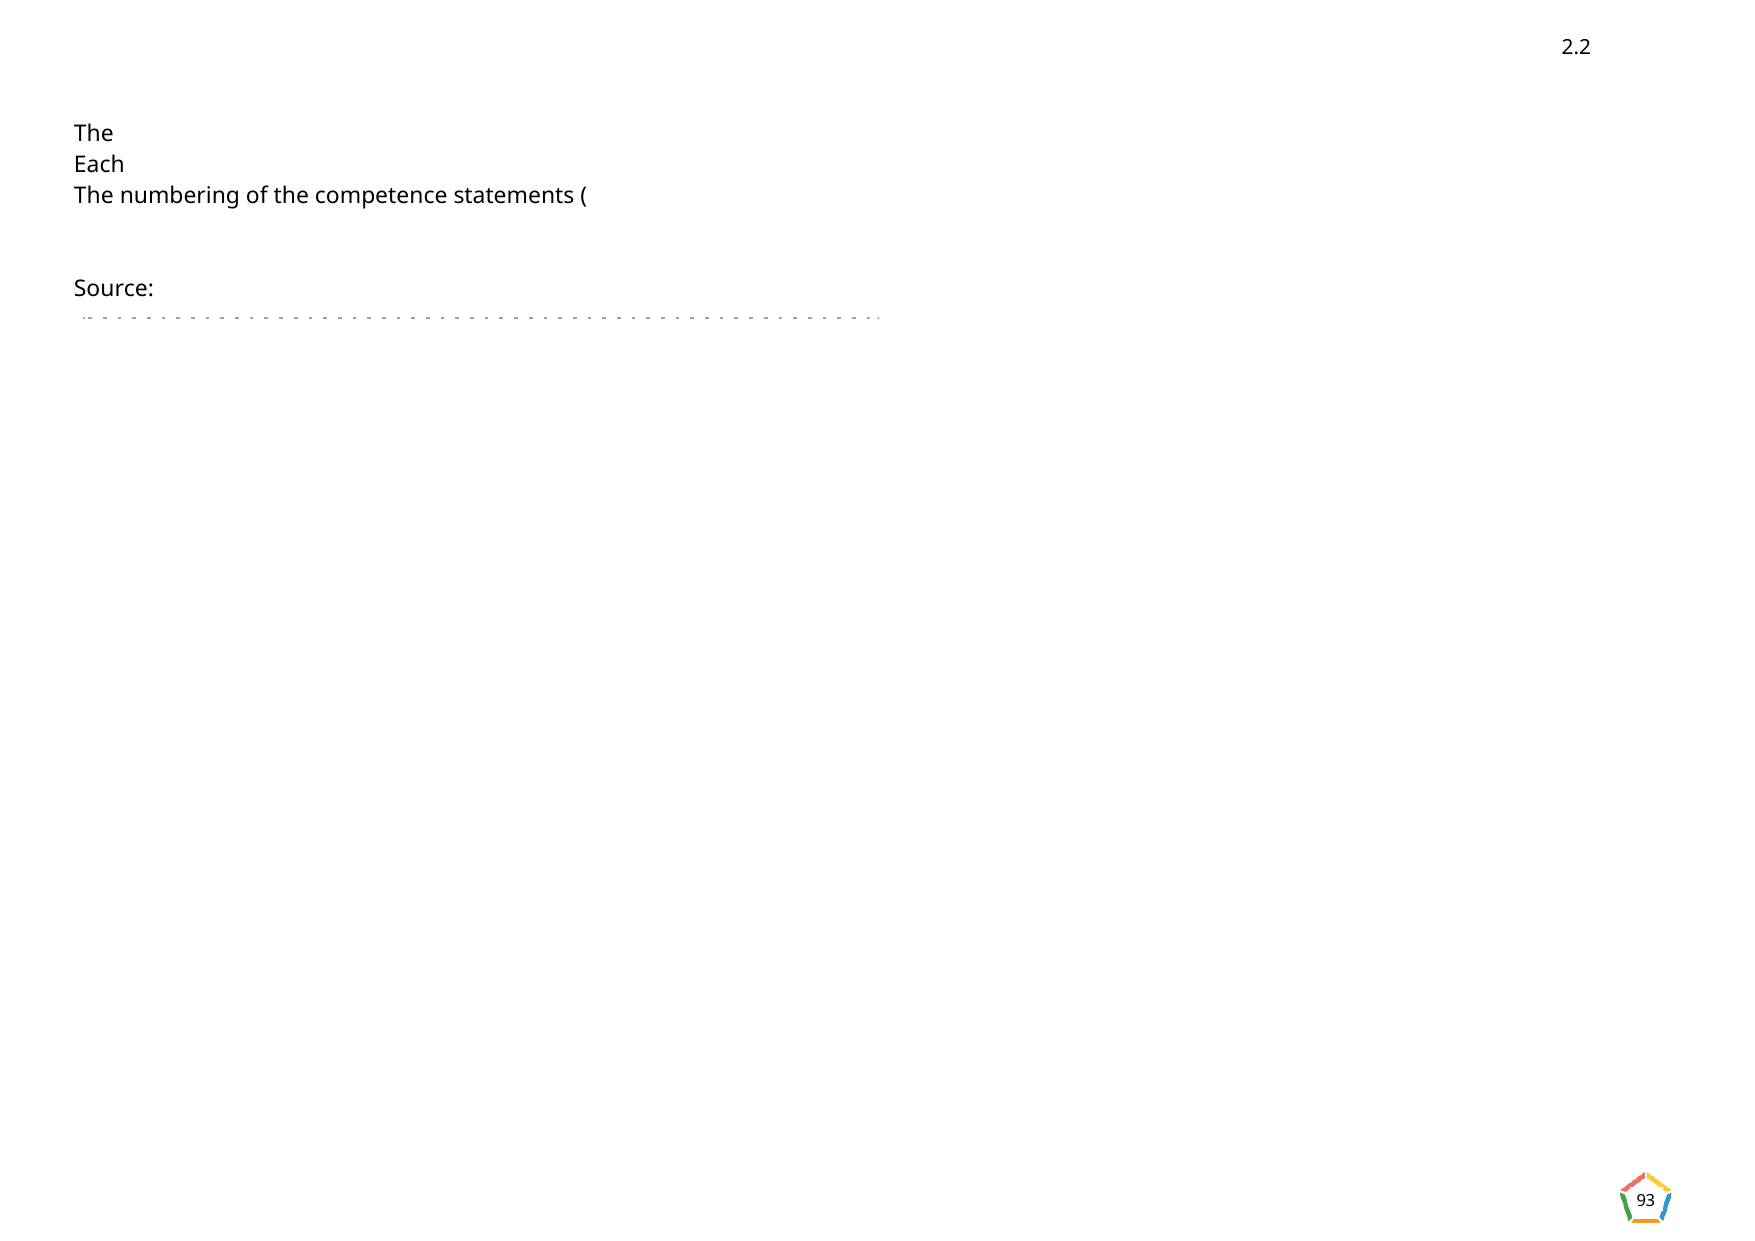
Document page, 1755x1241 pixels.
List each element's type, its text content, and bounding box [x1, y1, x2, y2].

text Source: [74, 272, 1710, 303]
text Each [74, 148, 1710, 179]
text The [74, 117, 1710, 148]
text The numbering of the competence statements ( [74, 179, 1710, 211]
